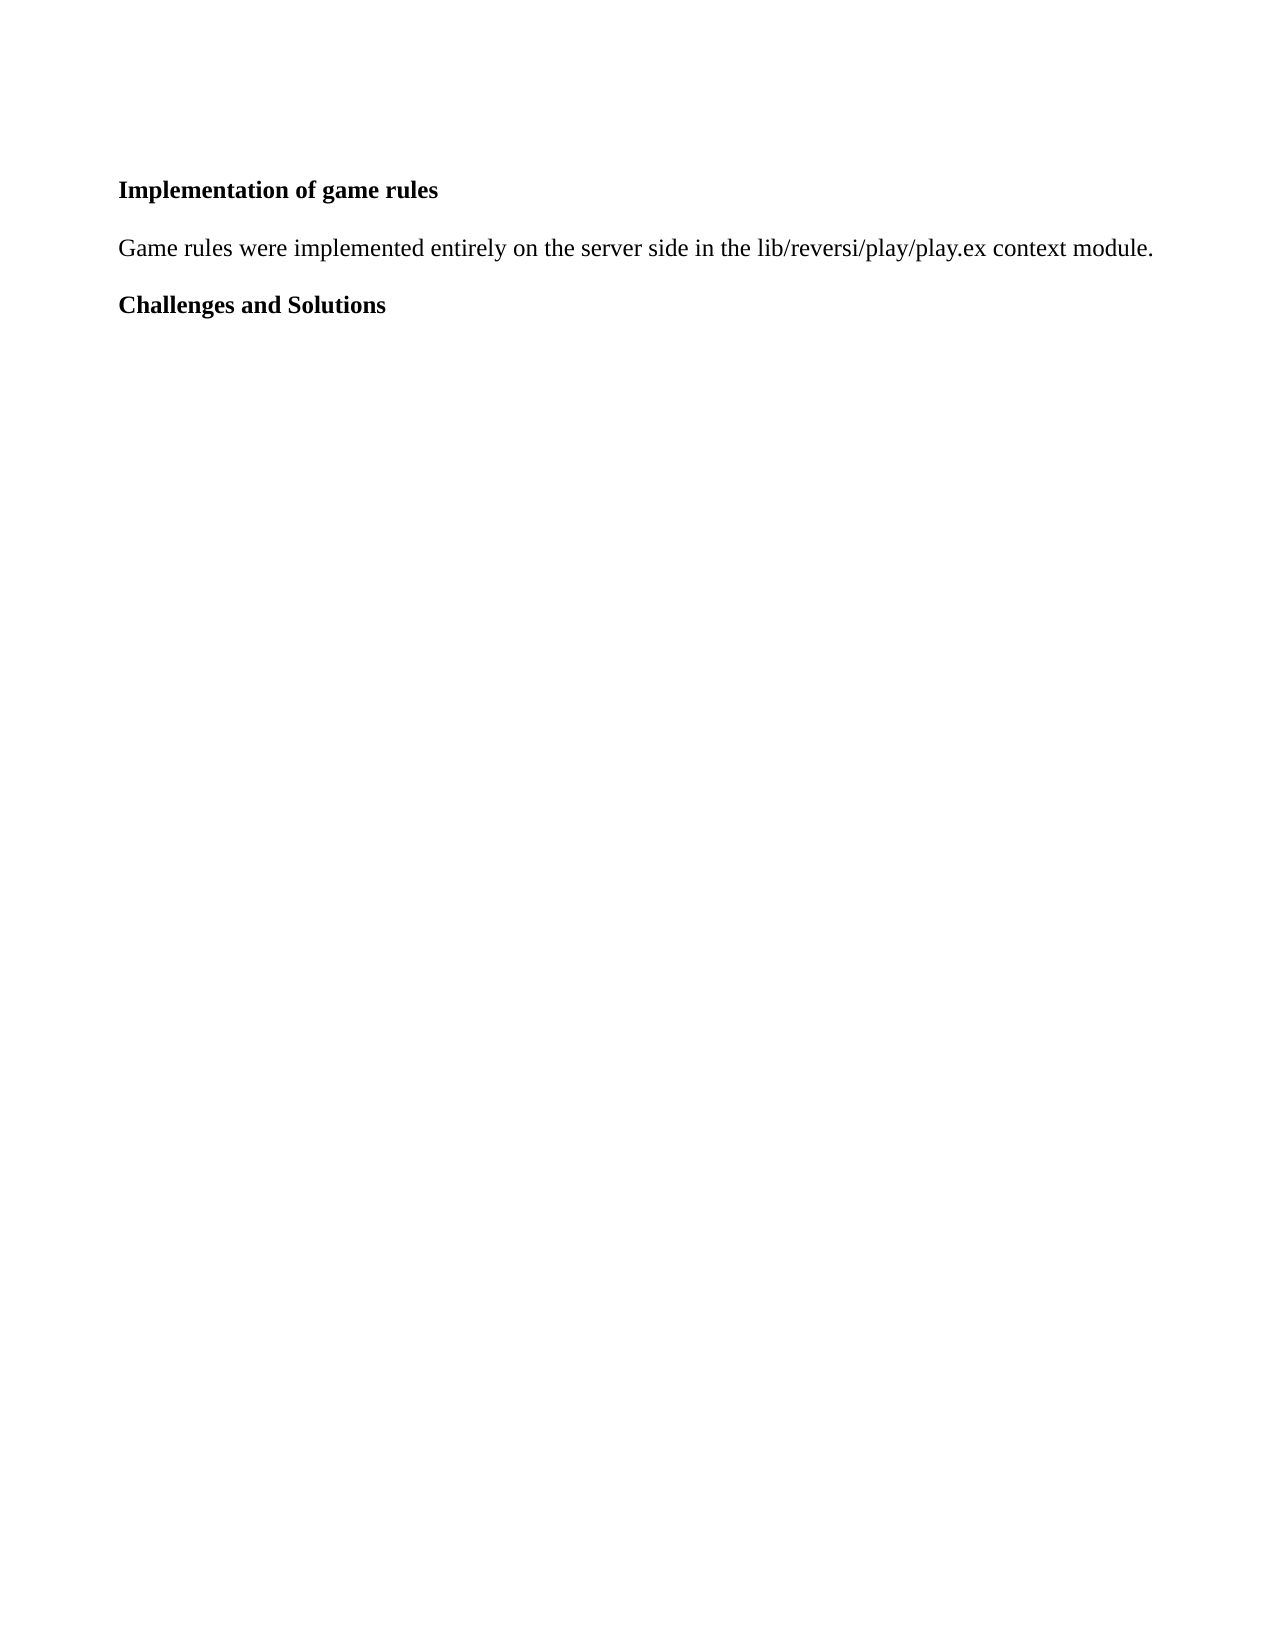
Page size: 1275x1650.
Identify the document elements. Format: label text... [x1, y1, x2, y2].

text Challenges and Solutions [118, 291, 1157, 319]
text Implementation of game rules [118, 176, 1157, 204]
text Game rules were implemented entirely on the server side in the lib/reversi/play/play.ex context module. [118, 233, 1157, 262]
